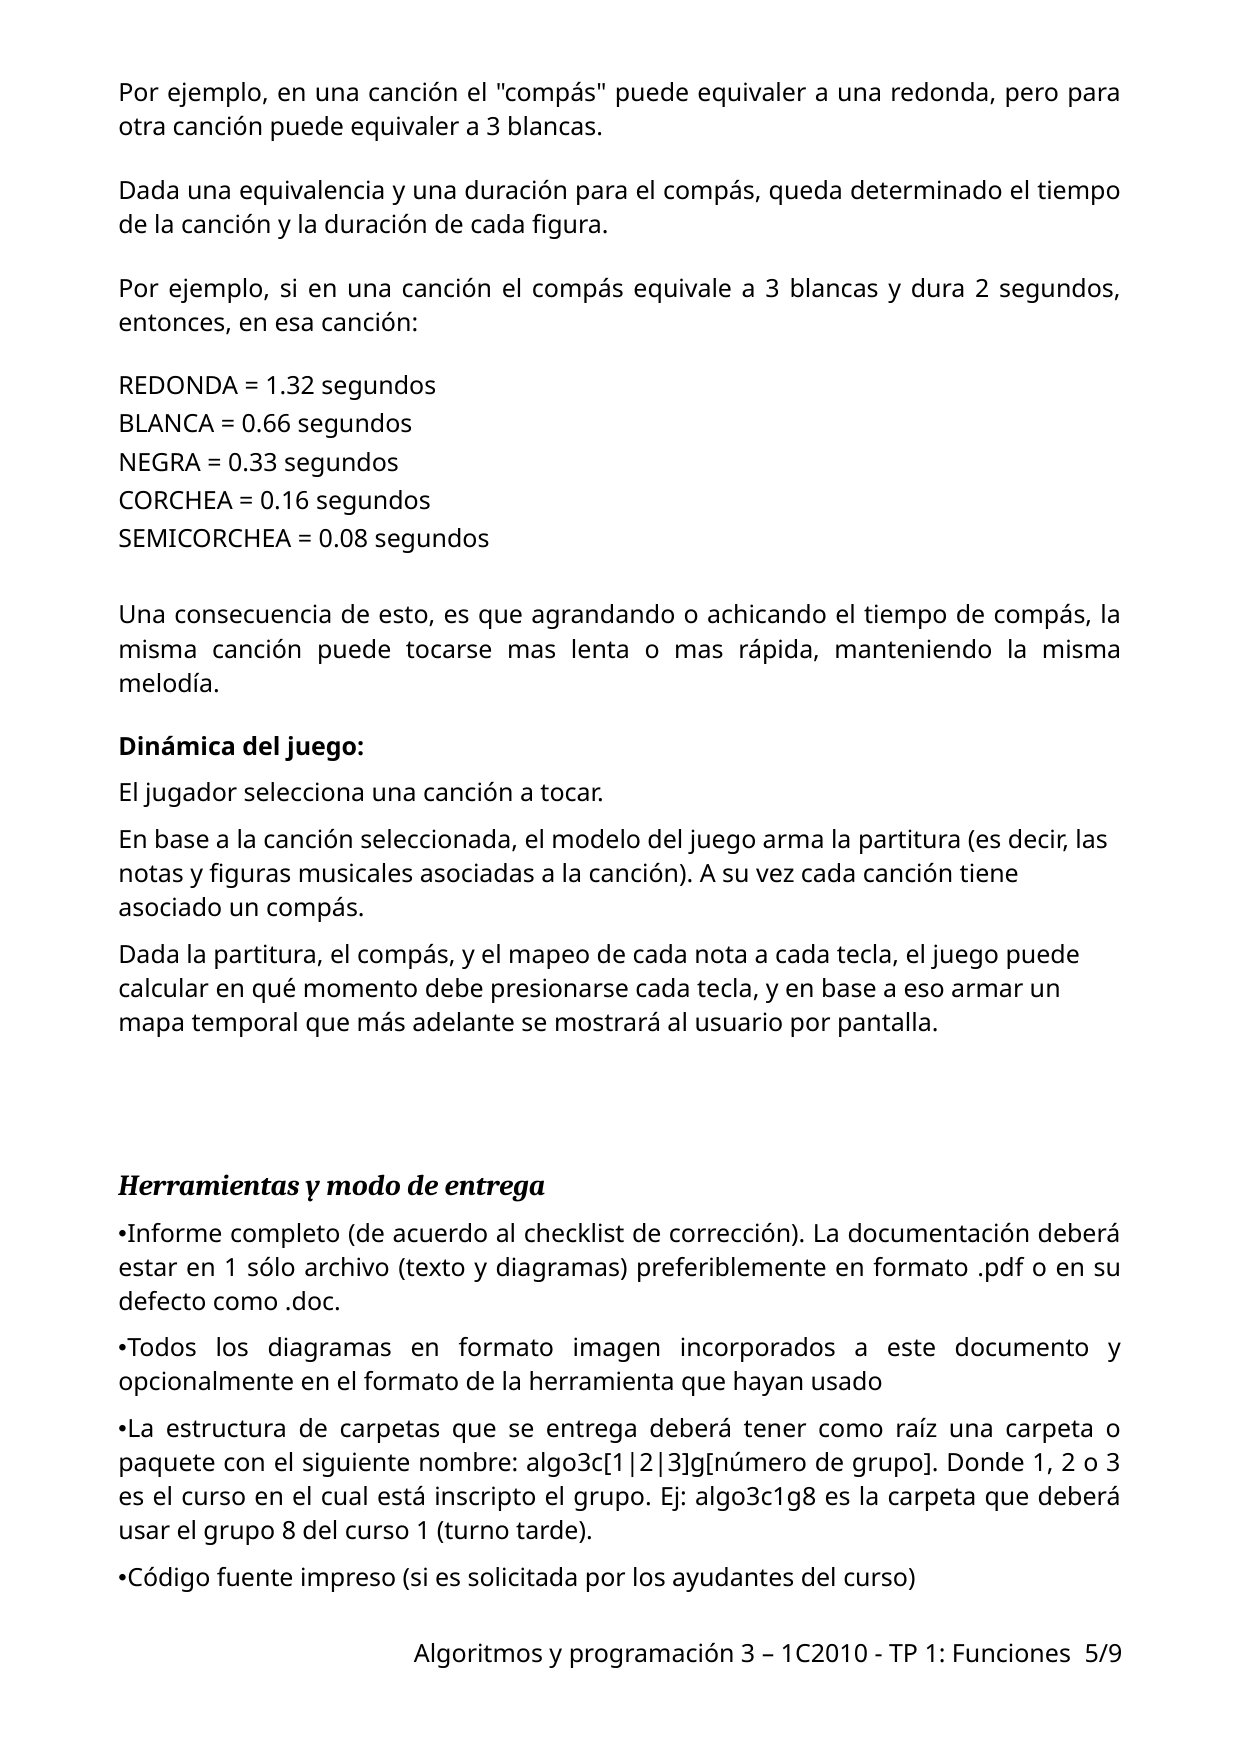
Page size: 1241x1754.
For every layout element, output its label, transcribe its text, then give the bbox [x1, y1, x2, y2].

text CORCHEA = 0.16 segundos [118, 482, 1122, 517]
text Por ejemplo, en una canción el "compás" puede equivaler a una redonda, pero para otra canción puede equivaler a 3 blancas. [118, 75, 1122, 143]
list La estructura de carpetas que se entrega deberá tener como raíz una carpeta o paquete con el siguiente nombre: algo3c[1|2|3]g[número de grupo]. Donde 1, 2 o 3 es el curso en el cual está inscripto el grupo. Ej: algo3c1g8 es la carpeta que deberá usar el grupo 8 del curso 1 (turno tarde). [118, 1411, 1122, 1547]
text Dada una equivalencia y una duración para el compás, queda determinado el tiempo de la canción y la duración de cada figura. [118, 173, 1122, 241]
subtitle Dinámica del juego: [118, 728, 1122, 763]
text NEGRA = 0.33 segundos [118, 444, 1122, 478]
text BLANCA = 0.66 segundos [118, 406, 1122, 440]
text Dada la partitura, el compás, y el mapeo de cada nota a cada tecla, el juego puede calcular en qué momento debe presionarse cada tecla, y en base a eso armar un mapa temporal que más adelante se mostrará al usuario por pantalla. [118, 936, 1122, 1038]
text El jugador selecciona una canción a tocar. [118, 775, 1122, 809]
text SEMICORCHEA = 0.08 segundos [118, 521, 1122, 555]
list Todos los diagramas en formato imagen incorporados a este documento y opcionalmente en el formato de la herramienta que hayan usado [118, 1330, 1122, 1398]
text Una consecuencia de esto, es que agrandando o achicando el tiempo de compás, la misma canción puede tocarse mas lenta o mas rápida, manteniendo la misma melodía. [118, 597, 1122, 699]
text Por ejemplo, si en una canción el compás equivale a 3 blancas y dura 2 segundos, entonces, en esa canción: [118, 270, 1122, 338]
list Código fuente impreso (si es solicitada por los ayudantes del curso) [118, 1559, 1122, 1593]
subtitle Herramientas y modo de entrega [118, 1169, 1122, 1203]
text REDONDA = 1.32 segundos [118, 368, 1122, 402]
list Informe completo (de acuerdo al checklist de corrección). La documentación deberá estar en 1 sólo archivo (texto y diagramas) preferiblemente en formato .pdf o en su defecto como .doc. [118, 1215, 1122, 1317]
text En base a la canción seleccionada, el modelo del juego arma la partitura (es decir, las notas y figuras musicales asociadas a la canción). A su vez cada canción tiene asociado un compás. [118, 822, 1122, 924]
